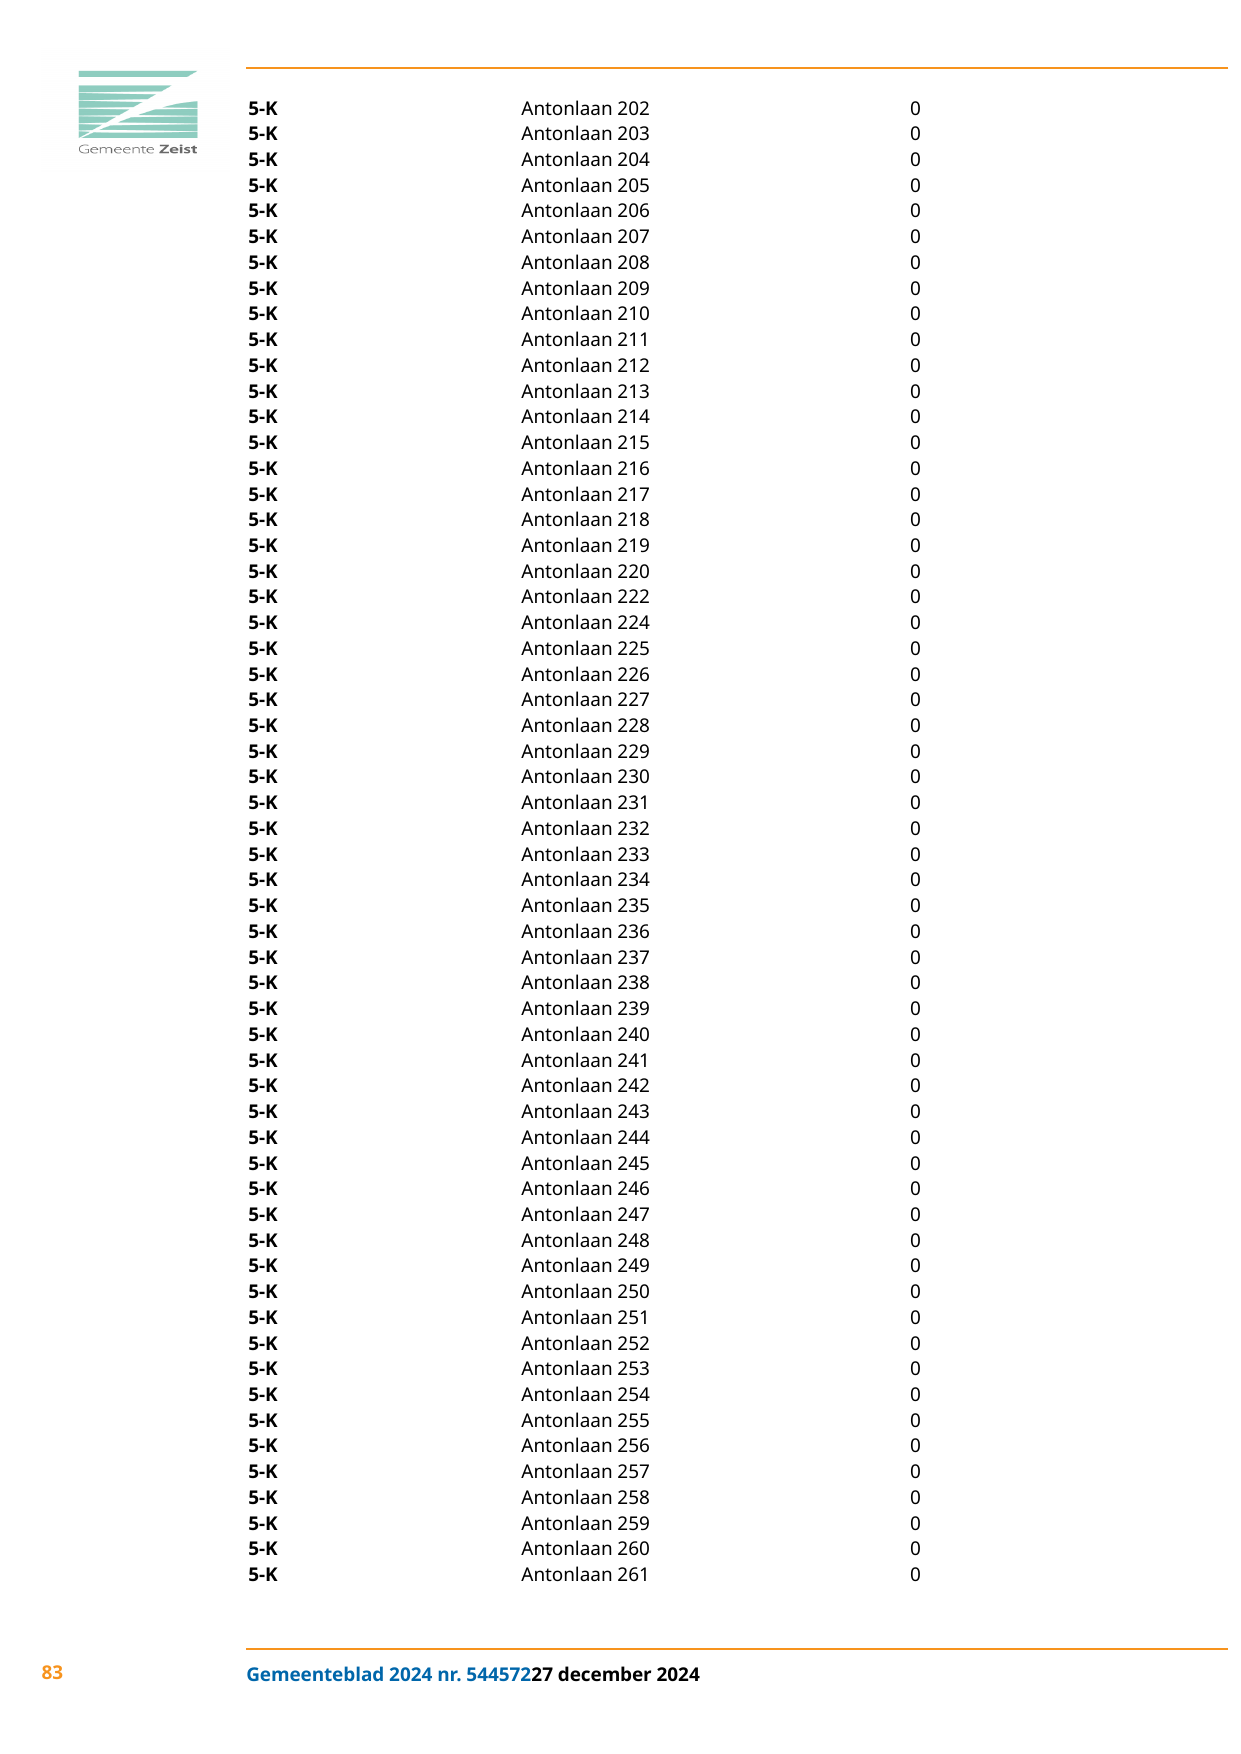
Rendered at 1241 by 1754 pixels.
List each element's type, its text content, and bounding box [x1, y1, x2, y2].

table_cell Antonlaan 239 [521, 995, 910, 1021]
table_cell Antonlaan 209 [521, 275, 910, 301]
table_cell Antonlaan 245 [521, 1150, 910, 1175]
table_cell 5-K [248, 1124, 521, 1150]
table_cell Antonlaan 259 [521, 1510, 910, 1536]
table_cell 5-K [248, 841, 521, 867]
table_cell 5-K [248, 558, 521, 584]
table_cell Antonlaan 211 [521, 326, 910, 352]
table_cell Antonlaan 215 [521, 429, 910, 455]
table_cell Antonlaan 254 [521, 1381, 910, 1407]
table_cell Antonlaan 210 [521, 301, 910, 326]
table_cell 5-K [248, 893, 521, 918]
table_cell 5-K [248, 249, 521, 275]
table_cell 0 [910, 275, 1152, 301]
table_cell Antonlaan 214 [521, 404, 910, 429]
table_cell Antonlaan 248 [521, 1227, 910, 1253]
table_cell 5-K [248, 661, 521, 687]
table_cell 0 [910, 198, 1152, 223]
table_cell 5-K [248, 1356, 521, 1381]
table_cell 5-K [248, 1201, 521, 1227]
table_cell 0 [910, 1484, 1152, 1510]
table_cell Antonlaan 244 [521, 1124, 910, 1150]
table_cell 0 [910, 352, 1152, 378]
table_cell 0 [910, 1407, 1152, 1433]
table_cell 0 [910, 249, 1152, 275]
table_cell 5-K [248, 970, 521, 995]
table_cell 5-K [248, 121, 521, 146]
table_cell 5-K [248, 481, 521, 506]
table_cell Antonlaan 242 [521, 1073, 910, 1098]
table_cell 0 [910, 1536, 1152, 1561]
table_cell Antonlaan 252 [521, 1330, 910, 1356]
table_cell 5-K [248, 1098, 521, 1124]
table_cell Antonlaan 232 [521, 815, 910, 841]
table_cell 0 [910, 893, 1152, 918]
table_cell 0 [910, 481, 1152, 506]
table_cell 5-K [248, 352, 521, 378]
table_cell 5-K [248, 1381, 521, 1407]
table_cell 5-K [248, 918, 521, 944]
table_cell 0 [910, 455, 1152, 481]
table_cell Antonlaan 255 [521, 1407, 910, 1433]
table_cell 0 [910, 1047, 1152, 1072]
table_cell Antonlaan 228 [521, 712, 910, 738]
table_cell 0 [910, 712, 1152, 738]
table_cell Antonlaan 213 [521, 378, 910, 403]
table_cell 5-K [248, 1484, 521, 1510]
table_cell 5-K [248, 1278, 521, 1304]
table_cell Antonlaan 202 [521, 95, 910, 121]
table_cell 0 [910, 558, 1152, 584]
table_cell Antonlaan 230 [521, 764, 910, 789]
table_cell Antonlaan 253 [521, 1356, 910, 1381]
table_cell 5-K [248, 1407, 521, 1433]
table_cell Antonlaan 220 [521, 558, 910, 584]
table_cell 0 [910, 609, 1152, 635]
table_cell Antonlaan 243 [521, 1098, 910, 1124]
table_cell Antonlaan 236 [521, 918, 910, 944]
table_cell 0 [910, 661, 1152, 687]
table_cell 0 [910, 1510, 1152, 1536]
table_cell 0 [910, 95, 1152, 121]
table_cell Antonlaan 218 [521, 506, 910, 532]
table_cell Antonlaan 231 [521, 790, 910, 815]
table_cell Antonlaan 212 [521, 352, 910, 378]
table_cell 5-K [248, 995, 521, 1021]
table_cell Antonlaan 240 [521, 1021, 910, 1047]
table_cell Antonlaan 203 [521, 121, 910, 146]
table_cell Antonlaan 257 [521, 1459, 910, 1484]
table_cell 0 [910, 1381, 1152, 1407]
table_cell Antonlaan 219 [521, 532, 910, 558]
table_cell 5-K [248, 584, 521, 609]
table_cell 5-K [248, 429, 521, 455]
table_cell Antonlaan 233 [521, 841, 910, 867]
table_cell 0 [910, 1459, 1152, 1484]
table_cell Antonlaan 205 [521, 172, 910, 198]
table_cell Antonlaan 225 [521, 635, 910, 661]
table_cell 5-K [248, 815, 521, 841]
table_cell 5-K [248, 1536, 521, 1561]
table_cell Antonlaan 216 [521, 455, 910, 481]
table_cell 5-K [248, 1021, 521, 1047]
table_cell Antonlaan 207 [521, 224, 910, 249]
table_cell 5-K [248, 1150, 521, 1175]
table_cell 0 [910, 687, 1152, 712]
table_cell Antonlaan 251 [521, 1304, 910, 1330]
table_cell Antonlaan 204 [521, 146, 910, 172]
table_cell 5-K [248, 1073, 521, 1098]
table_cell 0 [910, 1330, 1152, 1356]
table_cell 5-K [248, 301, 521, 326]
table_cell 0 [910, 1278, 1152, 1304]
table_cell 5-K [248, 326, 521, 352]
table_cell 5-K [248, 172, 521, 198]
table_cell 5-K [248, 146, 521, 172]
table_cell 5-K [248, 198, 521, 223]
table_cell 0 [910, 404, 1152, 429]
table_cell 5-K [248, 944, 521, 969]
table_cell 0 [910, 146, 1152, 172]
table_cell 0 [910, 224, 1152, 249]
table_cell 5-K [248, 1433, 521, 1458]
table_cell 5-K [248, 1047, 521, 1072]
table_cell 5-K [248, 1561, 521, 1587]
table_cell 0 [910, 584, 1152, 609]
table_cell Antonlaan 206 [521, 198, 910, 223]
table_cell 5-K [248, 790, 521, 815]
table_cell Antonlaan 224 [521, 609, 910, 635]
table_cell 5-K [248, 532, 521, 558]
table_cell Antonlaan 226 [521, 661, 910, 687]
table_cell Antonlaan 256 [521, 1433, 910, 1458]
table_cell Antonlaan 247 [521, 1201, 910, 1227]
table_cell 5-K [248, 95, 521, 121]
table_cell 0 [910, 1124, 1152, 1150]
table_cell 0 [910, 1227, 1152, 1253]
table_cell Antonlaan 238 [521, 970, 910, 995]
table_cell 5-K [248, 609, 521, 635]
table_cell 5-K [248, 378, 521, 403]
table_cell 0 [910, 172, 1152, 198]
table_cell 0 [910, 1098, 1152, 1124]
table_cell Antonlaan 260 [521, 1536, 910, 1561]
table_cell 5-K [248, 712, 521, 738]
table_cell 5-K [248, 1253, 521, 1278]
table_cell 0 [910, 378, 1152, 403]
table_cell 0 [910, 867, 1152, 892]
table_cell Antonlaan 235 [521, 893, 910, 918]
table_cell 5-K [248, 1510, 521, 1536]
table_cell 0 [910, 301, 1152, 326]
table_cell 0 [910, 121, 1152, 146]
table_cell 0 [910, 970, 1152, 995]
table_cell Antonlaan 229 [521, 738, 910, 764]
table_cell 5-K [248, 1330, 521, 1356]
table_cell Antonlaan 249 [521, 1253, 910, 1278]
table_cell 5-K [248, 1304, 521, 1330]
table_cell 0 [910, 1021, 1152, 1047]
table_cell 5-K [248, 224, 521, 249]
table_cell 5-K [248, 1227, 521, 1253]
picture [41, 47, 231, 172]
table_cell 5-K [248, 764, 521, 789]
table_cell 5-K [248, 1459, 521, 1484]
table_cell 5-K [248, 275, 521, 301]
table_cell 0 [910, 1175, 1152, 1201]
table_cell 0 [910, 944, 1152, 969]
table_cell 0 [910, 326, 1152, 352]
table_cell Antonlaan 258 [521, 1484, 910, 1510]
table_cell 5-K [248, 506, 521, 532]
table_cell 0 [910, 429, 1152, 455]
table_cell Antonlaan 237 [521, 944, 910, 969]
table_cell 0 [910, 1150, 1152, 1175]
table_cell Antonlaan 261 [521, 1561, 910, 1587]
table_cell Antonlaan 250 [521, 1278, 910, 1304]
table_cell 0 [910, 790, 1152, 815]
table_cell 0 [910, 1561, 1152, 1587]
table_cell 0 [910, 1201, 1152, 1227]
table_cell 5-K [248, 455, 521, 481]
table_cell 0 [910, 1356, 1152, 1381]
table_cell 0 [910, 635, 1152, 661]
table_cell Antonlaan 234 [521, 867, 910, 892]
table_cell Antonlaan 227 [521, 687, 910, 712]
table_cell 0 [910, 1253, 1152, 1278]
table_cell 5-K [248, 867, 521, 892]
table_cell 0 [910, 506, 1152, 532]
table_cell 5-K [248, 1175, 521, 1201]
table_cell 0 [910, 815, 1152, 841]
table_cell 5-K [248, 404, 521, 429]
table_cell 0 [910, 918, 1152, 944]
table_cell 5-K [248, 738, 521, 764]
table_cell Antonlaan 222 [521, 584, 910, 609]
table_cell Antonlaan 241 [521, 1047, 910, 1072]
table_cell 0 [910, 738, 1152, 764]
table_cell Antonlaan 246 [521, 1175, 910, 1201]
table_cell 0 [910, 841, 1152, 867]
table_cell 0 [910, 1304, 1152, 1330]
table_cell Antonlaan 217 [521, 481, 910, 506]
table_cell 0 [910, 995, 1152, 1021]
table_cell 0 [910, 1433, 1152, 1458]
table_cell 0 [910, 1073, 1152, 1098]
table_cell 5-K [248, 687, 521, 712]
table_cell 0 [910, 532, 1152, 558]
table_cell 0 [910, 764, 1152, 789]
table_cell 5-K [248, 635, 521, 661]
table_cell Antonlaan 208 [521, 249, 910, 275]
